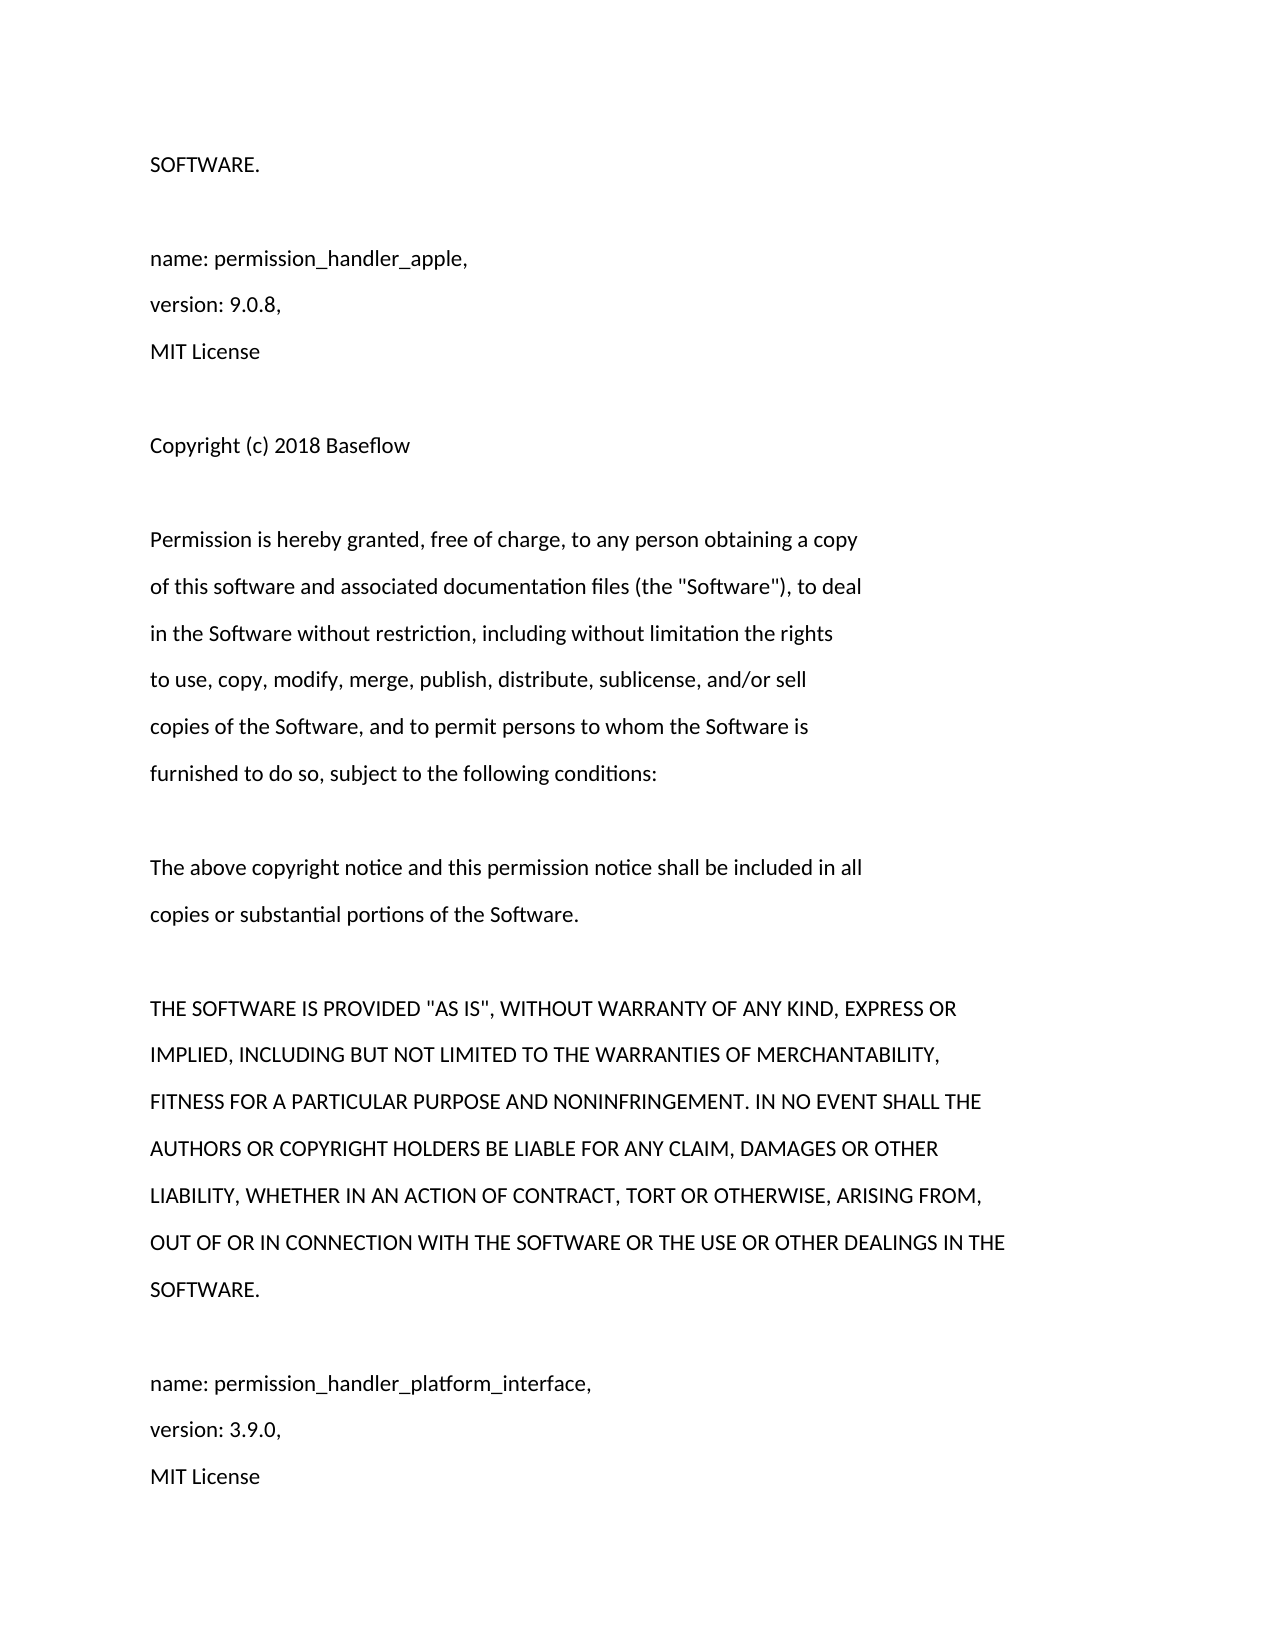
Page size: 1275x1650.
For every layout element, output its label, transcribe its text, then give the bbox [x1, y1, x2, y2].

text name: permission_handler_apple, [150, 244, 1125, 272]
text of this software and associated documentation files (the "Software"), to deal [150, 572, 1125, 600]
text MIT License [150, 337, 1125, 366]
text version: 9.0.8, [150, 291, 1125, 319]
text LIABILITY, WHETHER IN AN ACTION OF CONTRACT, TORT OR OTHERWISE, ARISING FROM, [150, 1181, 1125, 1209]
text copies of the Software, and to permit persons to whom the Software is [150, 712, 1125, 741]
text furnished to do so, subject to the following conditions: [150, 759, 1125, 787]
text copies or substantial portions of the Software. [150, 900, 1125, 928]
text in the Software without restriction, including without limitation the rights [150, 619, 1125, 647]
text name: permission_handler_platform_interface, [150, 1369, 1125, 1397]
text to use, copy, modify, merge, publish, distribute, sublicense, and/or sell [150, 666, 1125, 694]
text AUTHORS OR COPYRIGHT HOLDERS BE LIABLE FOR ANY CLAIM, DAMAGES OR OTHER [150, 1134, 1125, 1162]
text MIT License [150, 1462, 1125, 1491]
text OUT OF OR IN CONNECTION WITH THE SOFTWARE OR THE USE OR OTHER DEALINGS IN THE [150, 1228, 1125, 1256]
text Copyright (c) 2018 Baseflow [150, 431, 1125, 459]
text version: 3.9.0, [150, 1416, 1125, 1444]
text IMPLIED, INCLUDING BUT NOT LIMITED TO THE WARRANTIES OF MERCHANTABILITY, [150, 1041, 1125, 1069]
text The above copyright notice and this permission notice shall be included in all [150, 853, 1125, 881]
text SOFTWARE. [150, 1275, 1125, 1303]
text Permission is hereby granted, free of charge, to any person obtaining a copy [150, 525, 1125, 553]
text THE SOFTWARE IS PROVIDED "AS IS", WITHOUT WARRANTY OF ANY KIND, EXPRESS OR [150, 994, 1125, 1022]
text SOFTWARE. [150, 150, 1125, 178]
text FITNESS FOR A PARTICULAR PURPOSE AND NONINFRINGEMENT. IN NO EVENT SHALL THE [150, 1087, 1125, 1116]
